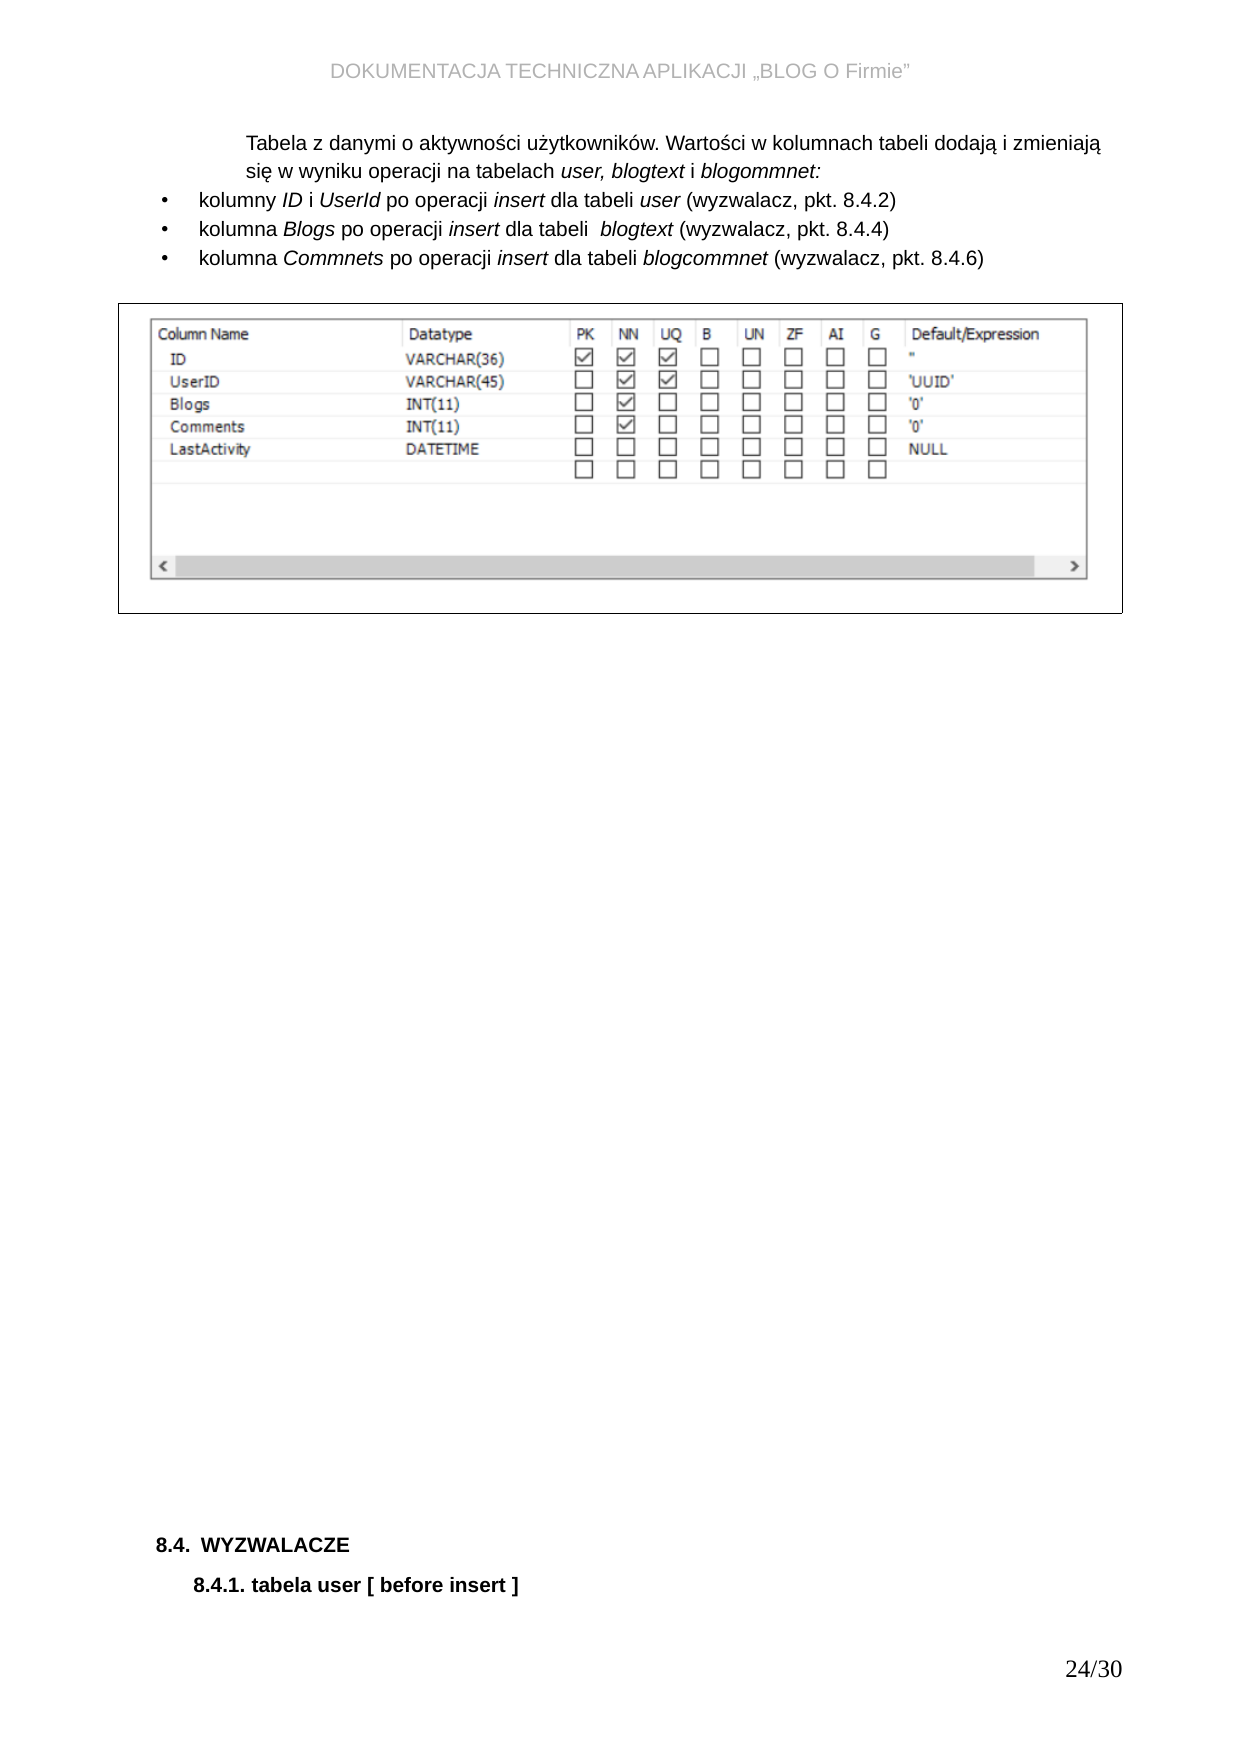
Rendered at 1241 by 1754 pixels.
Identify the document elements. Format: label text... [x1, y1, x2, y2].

list Tabela User [ BEFORE INSERT ] [193, 1573, 1122, 1597]
list Tabela z danymi o aktywności użytkowników. Wartości w kolumnach tabeli dodają i zmieniają się w wyniku operacji na tabelach user, blogtext i blogommnet: [193, 130, 1122, 183]
table_header [119, 304, 1122, 613]
list kolumny ID i UserId po operacji insert dla tabeli user (wyzwalacz, pkt. 8.4.2) [161, 188, 1122, 212]
picture [144, 308, 1097, 584]
list Wyzwalacze [156, 1533, 1122, 1557]
list kolumna Commnets po operacji insert dla tabeli blogcommnet (wyzwalacz, pkt. 8.4.6) [161, 246, 1122, 269]
list kolumna Blogs po operacji insert dla tabeli blogtext (wyzwalacz, pkt. 8.4.4) [161, 217, 1122, 241]
